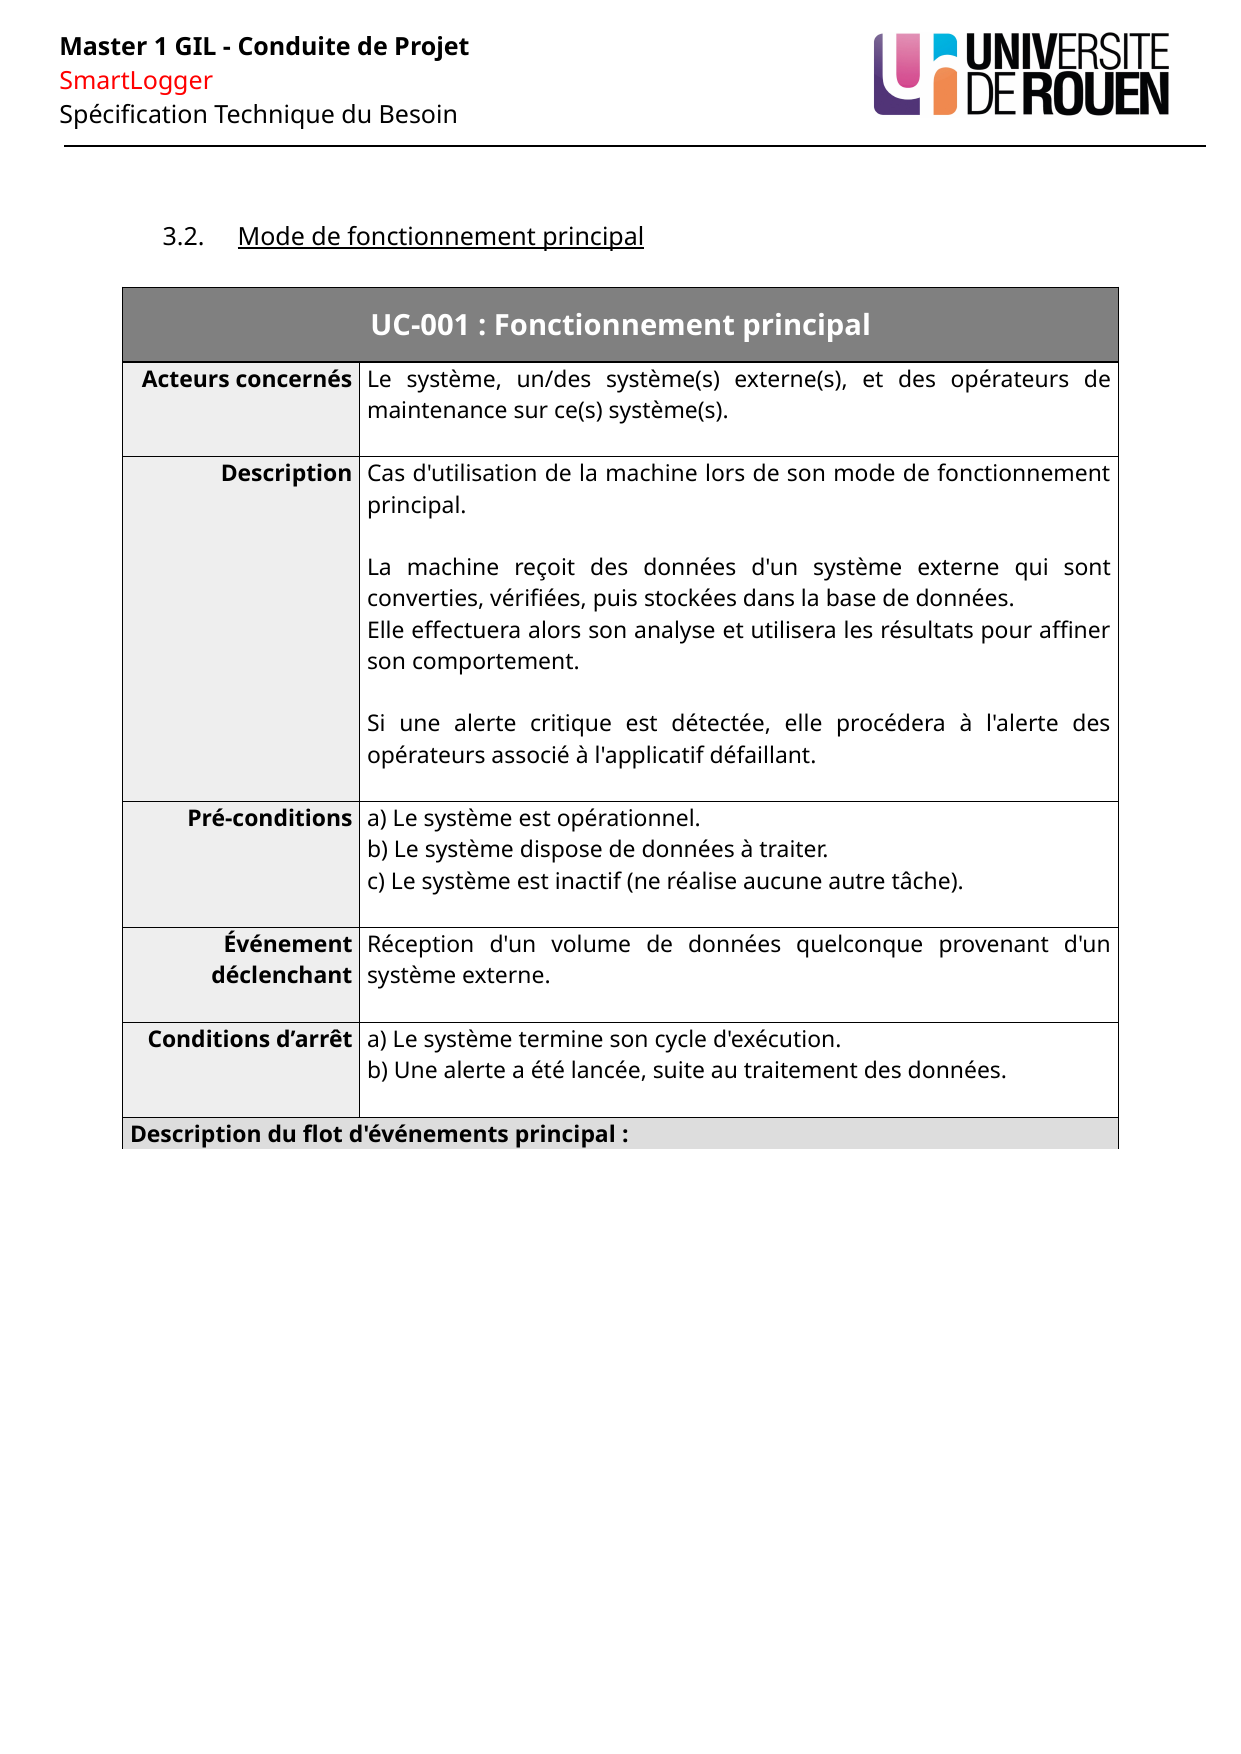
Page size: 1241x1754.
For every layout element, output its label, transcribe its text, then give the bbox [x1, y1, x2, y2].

picture [872, 32, 1170, 118]
table_cell Description [123, 457, 359, 801]
table_cell Le système, un/des système(s) externe(s), et des opérateurs de maintenance sur ce(s) système(s). [360, 363, 1118, 456]
table_cell Pré-conditions [123, 802, 359, 927]
table_cell Événement déclenchant [123, 928, 359, 1022]
table_cell Acteurs concernés [123, 363, 359, 456]
table_cell a) Le système termine son cycle d'exécution. b) Une alerte a été lancée, suite au traitement des données. [360, 1023, 1118, 1117]
table_cell Cas d'utilisation de la machine lors de son mode de fonctionnement principal. La machine reçoit des données d'un système externe qui sont converties, vérifiées, puis stockées dans la base de données. Elle effectuera alors son analyse et utilisera les résultats pour affiner son comportement. Si une alerte critique est détectée, elle procédera à l'alerte des opérateurs associé à l'applicatif défaillant. [360, 457, 1118, 801]
subtitle Mode de fonctionnement principal [162, 218, 1181, 252]
table_header UC-001 : Fonctionnement principal [123, 288, 1118, 361]
table_cell Réception d'un volume de données quelconque provenant d'un système externe. [360, 928, 1118, 1022]
table_cell a) Le système est opérationnel. b) Le système dispose de données à traiter. c) Le système est inactif (ne réalise aucune autre tâche). [360, 802, 1118, 927]
table_cell Conditions d’arrêt [123, 1023, 359, 1117]
